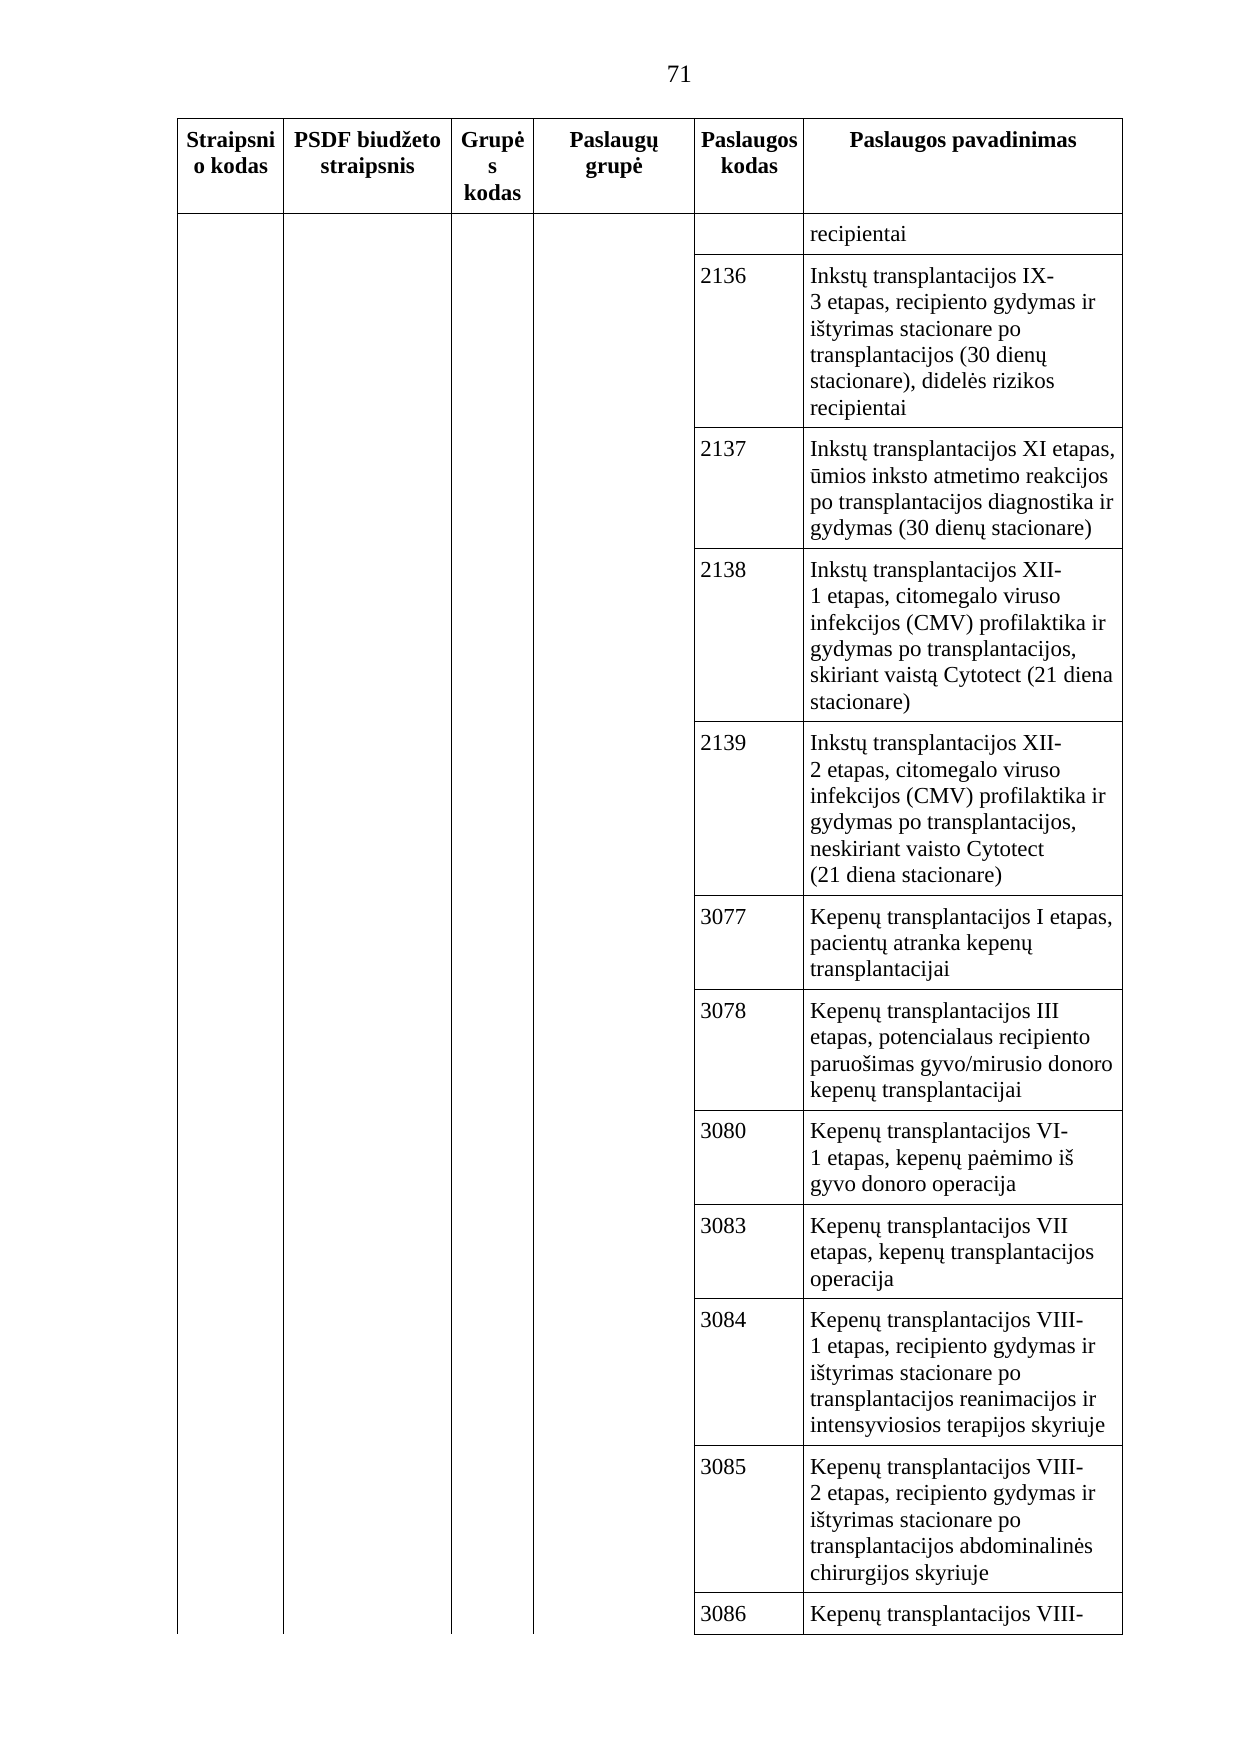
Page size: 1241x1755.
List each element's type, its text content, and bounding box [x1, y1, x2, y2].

table_header Paslaugų grupė [534, 119, 694, 212]
table_cell 2136 [695, 255, 803, 427]
table_cell [284, 1204, 451, 1298]
table_cell [178, 895, 283, 989]
table_cell 3085 [695, 1446, 803, 1592]
table_header PSDF biudžeto straipsnis [284, 119, 451, 212]
table_cell [534, 1204, 694, 1298]
table_cell [284, 1110, 451, 1204]
table_cell [452, 1592, 533, 1633]
table_cell [452, 1110, 533, 1204]
table_cell [178, 1204, 283, 1298]
table_cell [178, 989, 283, 1109]
table_cell Kepenų transplantacijos VIII- [804, 1593, 1122, 1633]
table_cell [534, 721, 694, 894]
table_cell [178, 1298, 283, 1445]
table_cell Kepenų transplantacijos VI-1 etapas, kepenų paėmimo iš gyvo donoro operacija [804, 1111, 1122, 1204]
table_cell [452, 989, 533, 1109]
table_cell [284, 721, 451, 894]
table_cell [452, 721, 533, 894]
table_cell [284, 989, 451, 1109]
table_cell [178, 548, 283, 721]
table_cell [284, 1592, 451, 1633]
table_cell [452, 214, 533, 254]
table_cell Kepenų transplantacijos VIII-2 etapas, recipiento gydymas ir ištyrimas stacionare po transplantacijos abdominalinės chirurgijos skyriuje [804, 1446, 1122, 1592]
table_cell [284, 427, 451, 548]
table_cell 3080 [695, 1111, 803, 1204]
table_cell [534, 427, 694, 548]
table_cell [452, 1204, 533, 1298]
table_header Paslaugos pavadinimas [804, 119, 1122, 212]
table_cell [534, 989, 694, 1109]
table_cell [284, 1298, 451, 1445]
table_cell 2138 [695, 549, 803, 721]
table_cell Kepenų transplantacijos VIII-1 etapas, recipiento gydymas ir ištyrimas stacionare po transplantacijos reanimacijos ir intensyviosios terapijos skyriuje [804, 1299, 1122, 1445]
table_header Paslaugos kodas [695, 119, 803, 212]
table_cell [452, 548, 533, 721]
table_cell 3084 [695, 1299, 803, 1445]
table_cell [178, 214, 283, 254]
table_header Straipsnio kodas [178, 119, 283, 212]
table_cell 2137 [695, 428, 803, 548]
table_cell 2139 [695, 722, 803, 894]
table_header Grupės kodas [452, 119, 533, 212]
table_cell [534, 895, 694, 989]
table_cell [178, 721, 283, 894]
table_cell [452, 1298, 533, 1445]
table_cell Kepenų transplantacijos I etapas, pacientų atranka kepenų transplantacijai [804, 896, 1122, 989]
table_cell [452, 1445, 533, 1592]
table_cell 3083 [695, 1205, 803, 1298]
table_cell [284, 1445, 451, 1592]
table_cell [452, 254, 533, 427]
table_cell [534, 1298, 694, 1445]
table_cell Inkstų transplantacijos IX-3 etapas, recipiento gydymas ir ištyrimas stacionare po transplantacijos (30 dienų stacionare), didelės rizikos recipientai [804, 255, 1122, 427]
table_cell [534, 1110, 694, 1204]
table_cell Inkstų transplantacijos XII-1 etapas, citomegalo viruso infekcijos (CMV) profilaktika ir gydymas po transplantacijos, skiriant vaistą Cytotect (21 diena stacionare) [804, 549, 1122, 721]
table_cell [534, 1592, 694, 1633]
table_cell [178, 254, 283, 427]
table_cell Inkstų transplantacijos XI etapas, ūmios inksto atmetimo reakcijos po transplantacijos diagnostika ir gydymas (30 dienų stacionare) [804, 428, 1122, 548]
table_cell [534, 254, 694, 427]
table_cell [178, 427, 283, 548]
table_cell [452, 895, 533, 989]
table_cell Kepenų transplantacijos VII etapas, kepenų transplantacijos operacija [804, 1205, 1122, 1298]
table_cell [284, 895, 451, 989]
table_cell [534, 548, 694, 721]
table_cell [178, 1445, 283, 1592]
table_cell [284, 548, 451, 721]
table_cell [284, 254, 451, 427]
table_cell [452, 427, 533, 548]
table_cell [178, 1110, 283, 1204]
table_cell 3086 [695, 1593, 803, 1633]
table_cell [178, 1592, 283, 1633]
table_cell Kepenų transplantacijos III etapas, potencialaus recipiento paruošimas gyvo/mirusio donoro kepenų transplantacijai [804, 990, 1122, 1109]
table_cell [695, 214, 803, 254]
table_cell [284, 214, 451, 254]
table_cell [534, 214, 694, 254]
table_cell Inkstų transplantacijos XII-2 etapas, citomegalo viruso infekcijos (CMV) profilaktika ir gydymas po transplantacijos, neskiriant vaisto Cytotect (21 diena stacionare) [804, 722, 1122, 894]
table_cell recipientai [804, 214, 1122, 254]
table_cell 3078 [695, 990, 803, 1109]
table_cell 3077 [695, 896, 803, 989]
table_cell [534, 1445, 694, 1592]
